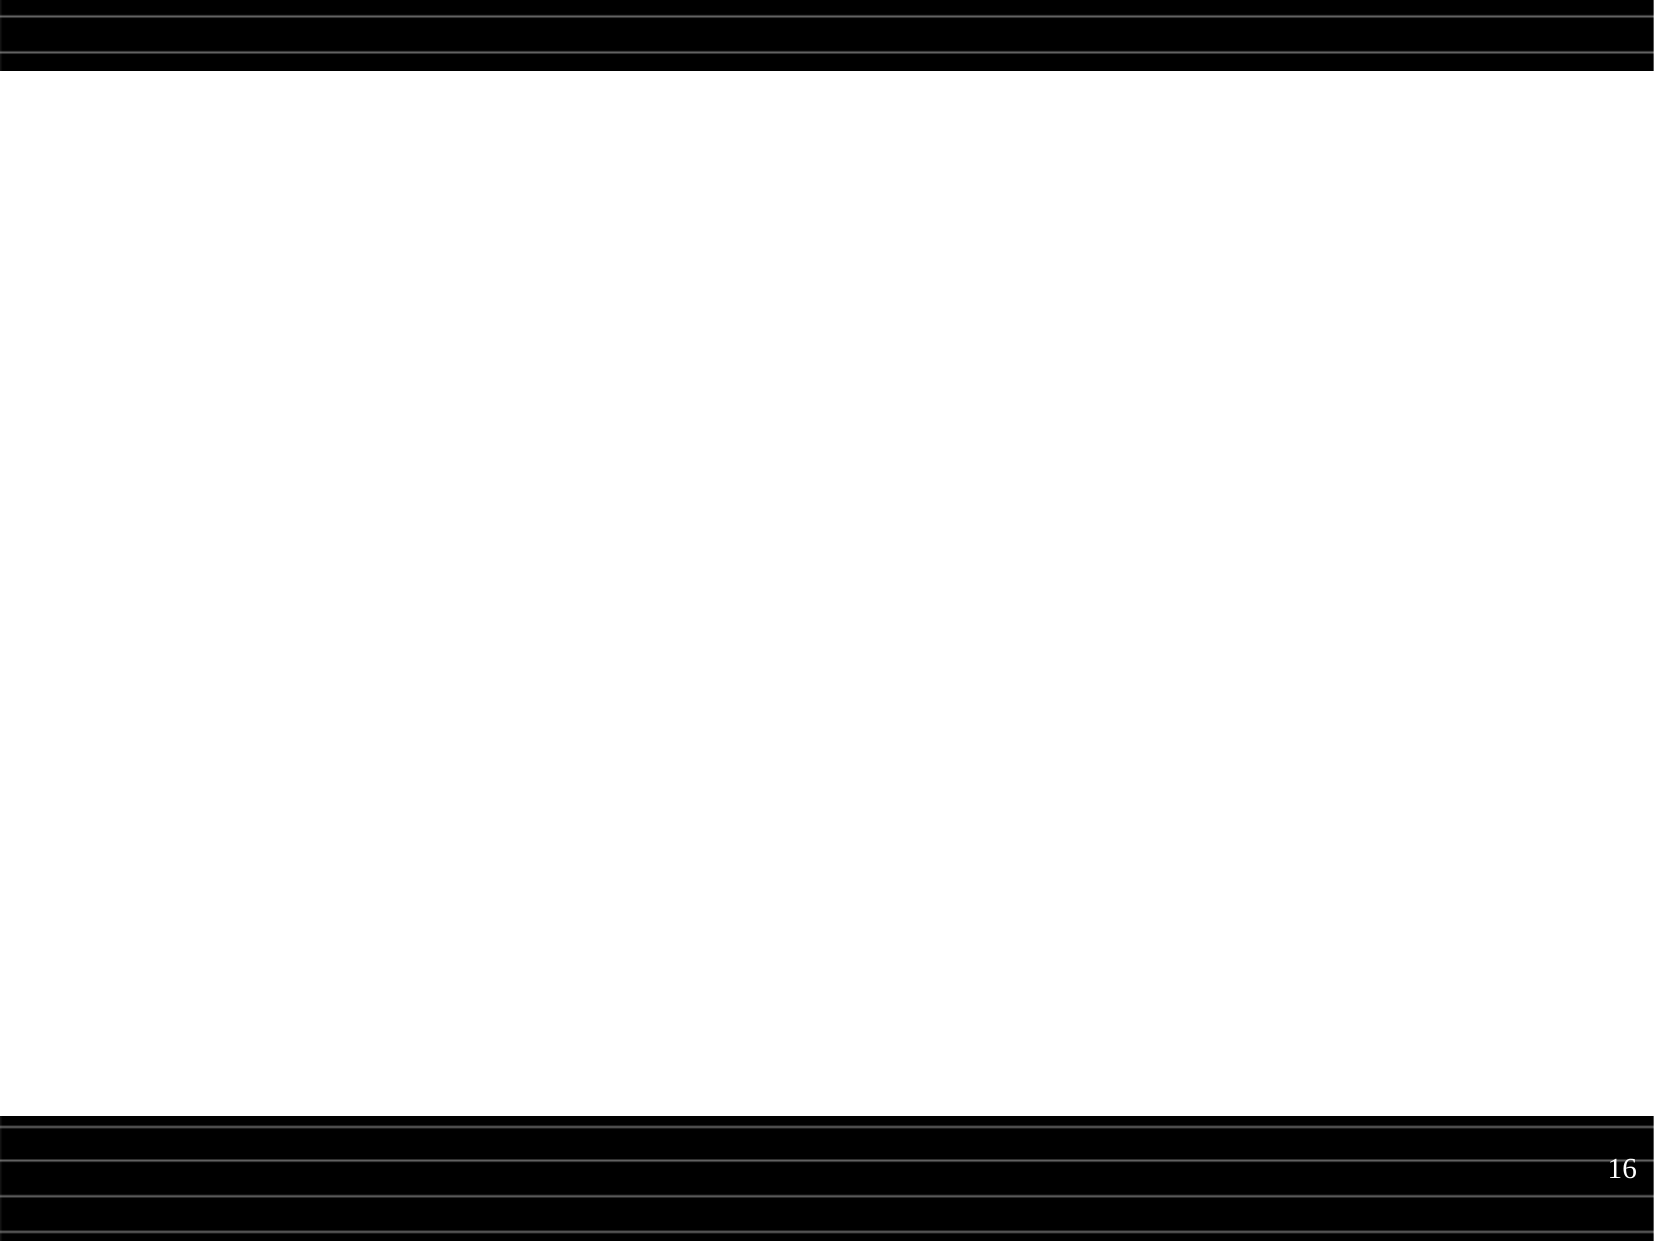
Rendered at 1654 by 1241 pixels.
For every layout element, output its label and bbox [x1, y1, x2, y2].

picture [0, 0, 1654, 71]
picture [0, 1116, 1654, 1241]
